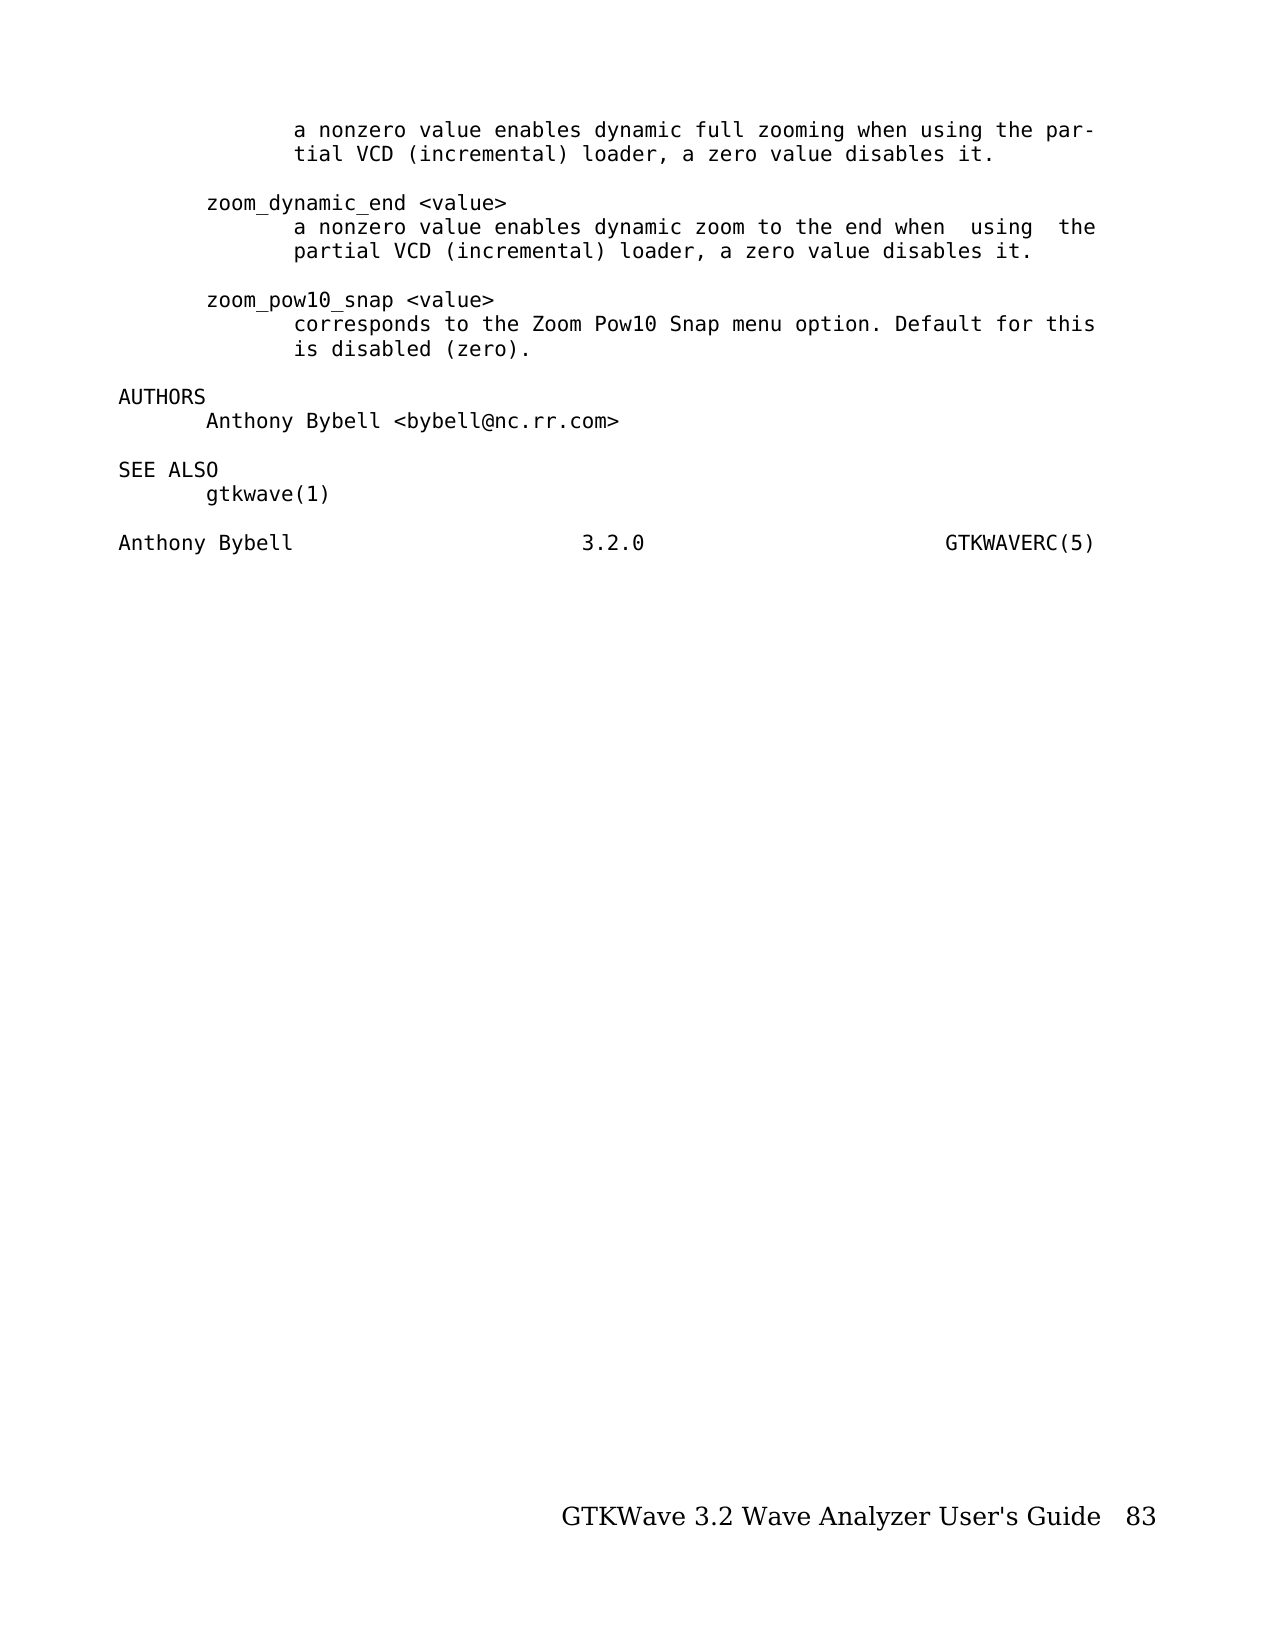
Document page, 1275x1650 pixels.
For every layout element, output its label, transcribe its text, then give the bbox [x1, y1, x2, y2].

text SEE ALSO [118, 458, 1157, 482]
text tial VCD (incremental) loader, a zero value disables it. [118, 142, 1157, 167]
text zoom_dynamic_end <value> [118, 191, 1157, 215]
text a nonzero value enables dynamic full zooming when using the par- [118, 118, 1157, 142]
text Anthony Bybell 3.2.0 GTKWAVERC(5) [118, 531, 1157, 555]
text AUTHORS [118, 385, 1157, 409]
text a nonzero value enables dynamic zoom to the end when using the [118, 215, 1157, 239]
text Anthony Bybell <bybell@nc.rr.com> [118, 409, 1157, 434]
text partial VCD (incremental) loader, a zero value disables it. [118, 239, 1157, 264]
text gtkwave(1) [118, 482, 1157, 506]
text zoom_pow10_snap <value> [118, 288, 1157, 312]
text is disabled (zero). [118, 337, 1157, 361]
text corresponds to the Zoom Pow10 Snap menu option. Default for this [118, 312, 1157, 337]
